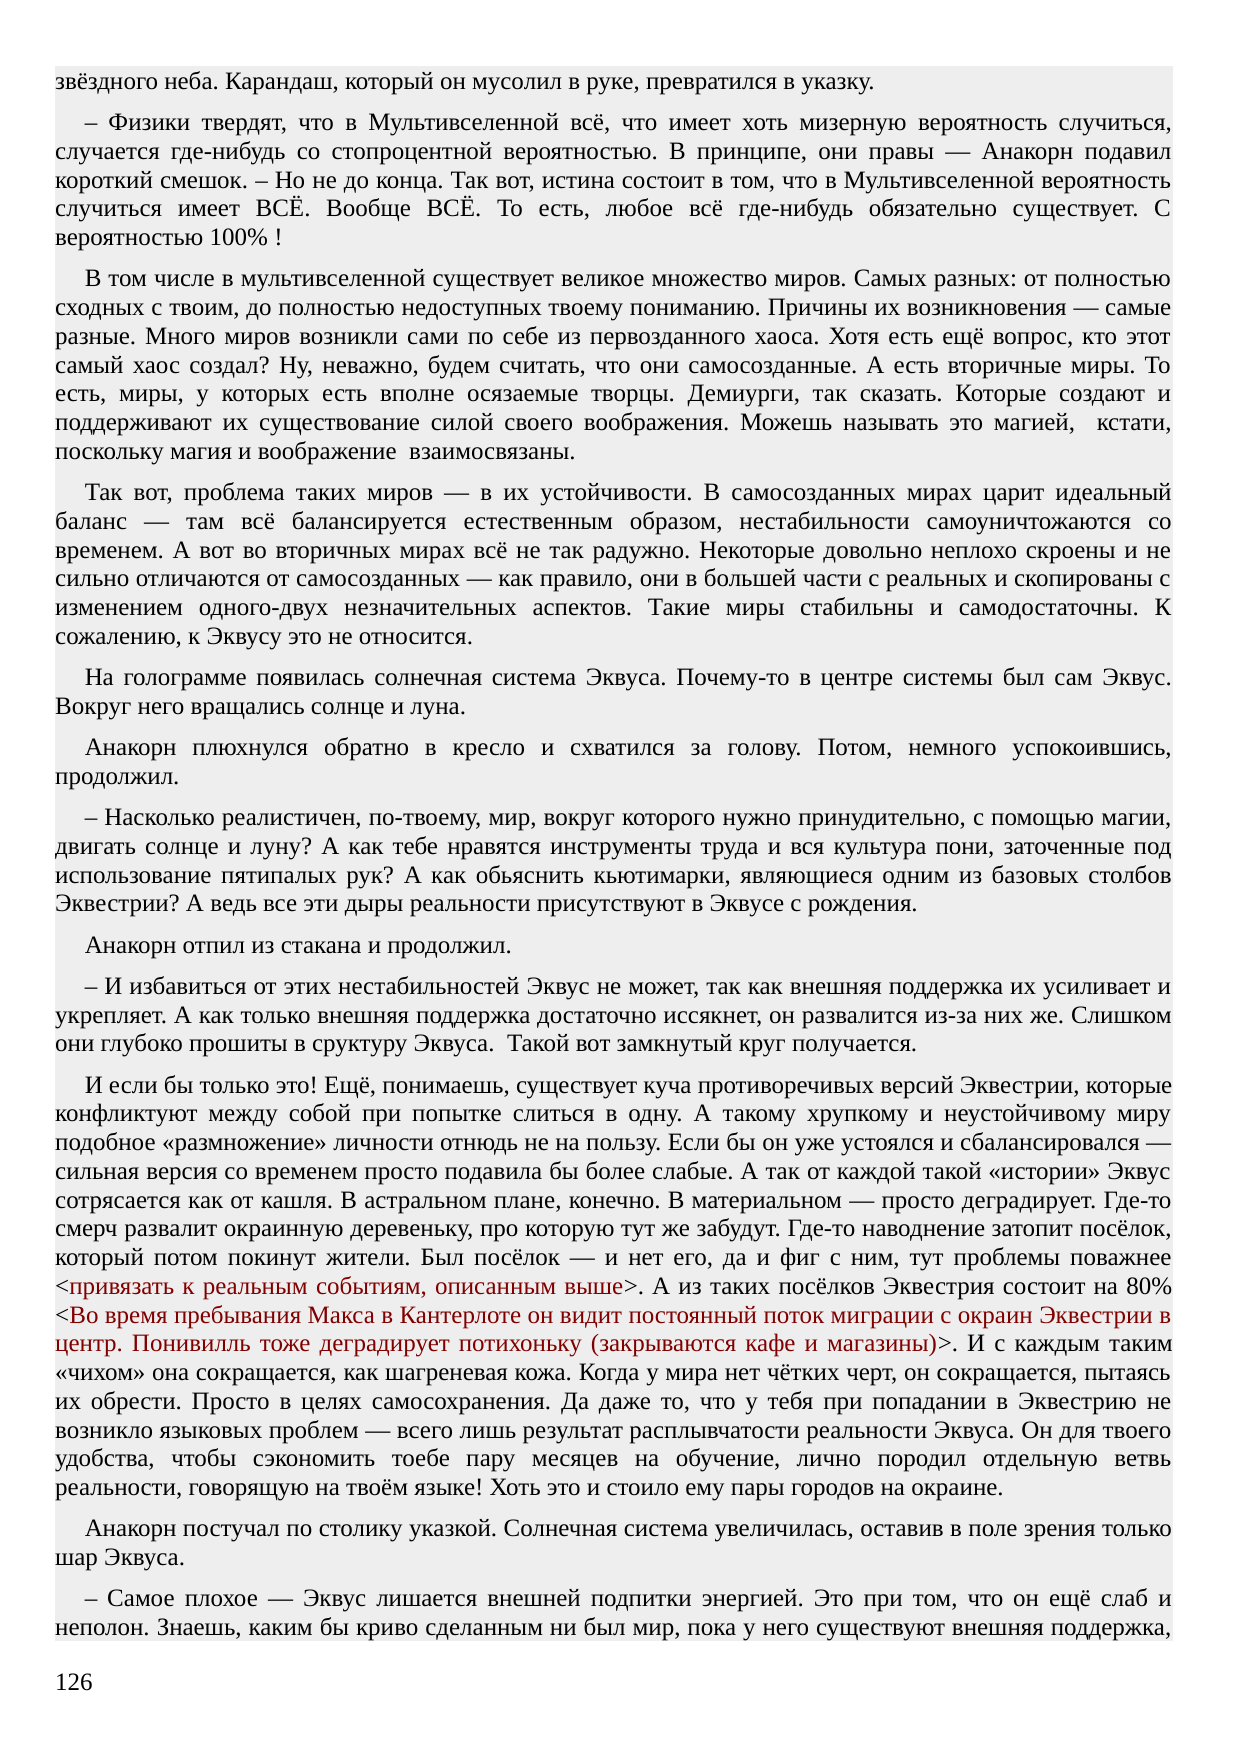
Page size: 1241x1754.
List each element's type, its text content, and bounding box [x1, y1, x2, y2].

text Анакорн постучал по столику указкой. Солнечная система увеличилась, оставив в поле зрения только шар Эквуса. [55, 1513, 1173, 1571]
text – Самое плохое — Эквус лишается внешней подпитки энергией. Это при том, что он ещё слаб и неполон. Знаешь, каким бы криво сделанным ни был мир, пока у него существуют внешняя поддержка, [55, 1583, 1173, 1641]
text – Физики твердят, что в Мультивселенной всё, что имеет хоть мизерную вероятность случиться, случается где-нибудь со стопроцентной вероятностью. В принципе, они правы — Анакорн подавил короткий смешок. – Но не до конца. Так вот, истина состоит в том, что в Мультивселенной вероятность случиться имеет ВСЁ. Вообще ВСЁ. То есть, любое всё где-нибудь обязательно существует. С вероятностью 100% ! [55, 107, 1173, 251]
text Так вот, проблема таких миров — в их устойчивости. В самосозданных мирах царит идеальный баланс — там всё балансируется естественным образом, нестабильности самоуничтожаются со временем. А вот во вторичных мирах всё не так радужно. Некоторые довольно неплохо скроены и не сильно отличаются от самосозданных — как правило, они в большей части с реальных и скопированы с изменением одного-двух незначительных аспектов. Такие миры стабильны и самодостаточны. К сожалению, к Эквусу это не относится. [55, 477, 1173, 650]
text – Насколько реалистичен, по-твоему, мир, вокруг которого нужно принудительно, с помощью магии, двигать солнце и луну? А как тебе нравятся инструменты труда и вся культура пони, заточенные под использование пятипалых рук? А как обьяснить кьютимарки, являющиеся одним из базовых столбов Эквестрии? А ведь все эти дыры реальности присутствуют в Эквусе с рождения. [55, 802, 1173, 917]
text – И избавиться от этих нестабильностей Эквус не может, так как внешняя поддержка их усиливает и укрепляет. А как только внешняя поддержка достаточно иссякнет, он развалится из-за них же. Слишком они глубоко прошиты в сруктуру Эквуса. Такой вот замкнутый круг получается. [55, 971, 1173, 1057]
text На голограмме появилась солнечная система Эквуса. Почему-то в центре системы был сам Эквус. Вокруг него вращались солнце и луна. [55, 662, 1173, 720]
text звёздного неба. Карандаш, который он мусолил в руке, превратился в указку. [55, 66, 1173, 95]
text И если бы только это! Ещё, понимаешь, существует куча противоречивых версий Эквестрии, которые конфликтуют между собой при попытке слиться в одну. А такому хрупкому и неустойчивому миру подобное «размножение» личности отнюдь не на пользу. Если бы он уже устоялся и сбалансировался — сильная версия со временем просто подавила бы более слабые. А так от каждой такой «истории» Эквус сотрясается как от кашля. В астральном плане, конечно. В материальном — просто деградирует. Где-то смерч развалит окраинную деревеньку, про которую тут же забудут. Где-то наводнение затопит посёлок, который потом покинут жители. Был посёлок — и нет его, да и фиг с ним, тут проблемы поважнее <привязать к реальным событиям, описанным выше>. А из таких посёлков Эквестрия состоит на 80% <Во время пребывания Макса в Кантерлоте он видит постоянный поток миграции с окраин Эквестрии в центр. Понивилль тоже деградирует потихоньку (закрываются кафе и магазины)>. И с каждым таким «чихом» она сокращается, как шагреневая кожа. Когда у мира нет чётких черт, он сокращается, пытаясь их обрести. Просто в целях самосохранения. Да даже то, что у тебя при попадании в Эквестрию не возникло языковых проблем — всего лишь результат расплывчатости реальности Эквуса. Он для твоего удобства, чтобы сэкономить тоебе пару месяцев на обучение, лично породил отдельную ветвь реальности, говорящую на твоём языке! Хоть это и стоило ему пары городов на окраине. [55, 1070, 1173, 1501]
text В том числе в мультивселенной существует великое множество миров. Самых разных: от полностью сходных с твоим, до полностью недоступных твоему пониманию. Причины их возникновения — самые разные. Много миров возникли сами по себе из первозданного хаоса. Хотя есть ещё вопрос, кто этот самый хаос создал? Ну, неважно, будем считать, что они самосозданные. А есть вторичные миры. То есть, миры, у которых есть вполне осязаемые творцы. Демиурги, так сказать. Которые создают и поддерживают их существование силой своего воображения. Можешь называть это магией, кстати, поскольку магия и воображение взаимосвязаны. [55, 263, 1173, 465]
text Анакорн отпил из стакана и продолжил. [55, 930, 1173, 958]
text Анакорн плюхнулся обратно в кресло и схватился за голову. Потом, немного успокоившись, продолжил. [55, 732, 1173, 790]
